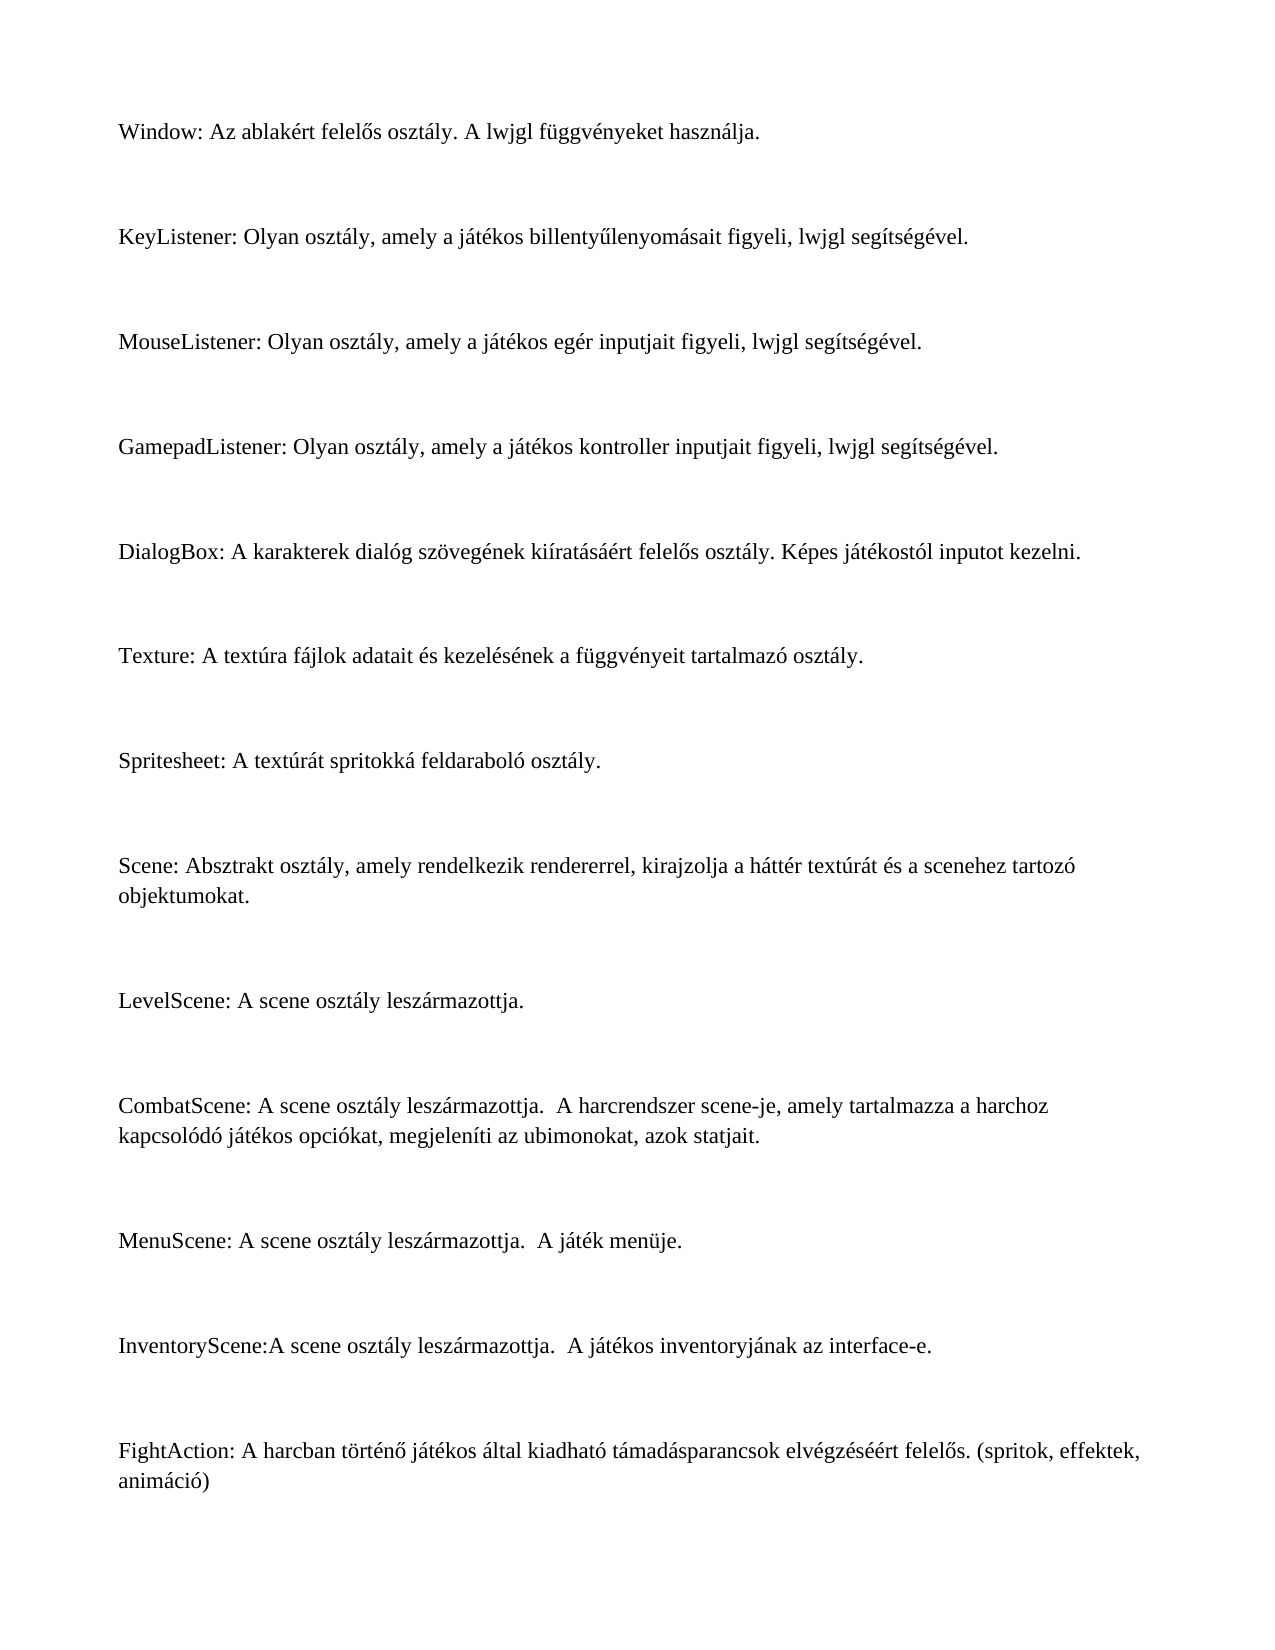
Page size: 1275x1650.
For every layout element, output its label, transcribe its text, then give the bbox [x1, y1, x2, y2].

text Spritesheet: A textúrát spritokká feldaraboló osztály. [118, 747, 1157, 774]
text Texture: A textúra fájlok adatait és kezelésének a függvényeit tartalmazó osztály. [118, 643, 1157, 669]
text MenuScene: A scene osztály leszármazottja. A játék menüje. [118, 1227, 1157, 1254]
text GamepadListener: Olyan osztály, amely a játékos kontroller inputjait figyeli, lwjgl segítségével. [118, 433, 1157, 459]
text MouseListener: Olyan osztály, amely a játékos egér inputjait figyeli, lwjgl segítségével. [118, 328, 1157, 354]
text DialogBox: A karakterek dialóg szövegének kiíratásáért felelős osztály. Képes játékostól inputot kezelni. [118, 538, 1157, 564]
text LevelScene: A scene osztály leszármazottja. [118, 987, 1157, 1014]
text Scene: Absztrakt osztály, amely rendelkezik rendererrel, kirajzolja a háttér textúrát és a scenehez tartozó objektumokat. [118, 852, 1157, 909]
text Window: Az ablakért felelős osztály. A lwjgl függvényeket használja. [118, 118, 1157, 144]
text InventoryScene:A scene osztály leszármazottja. A játékos inventoryjának az interface-e. [118, 1332, 1157, 1359]
text CombatScene: A scene osztály leszármazottja. A harcrendszer scene-je, amely tartalmazza a harchoz kapcsolódó játékos opciókat, megjeleníti az ubimonokat, azok statjait. [118, 1092, 1157, 1149]
text FightAction: A harcban történő játékos által kiadható támadásparancsok elvégzéséért felelős. (spritok, effektek, animáció) [118, 1437, 1157, 1494]
text KeyListener: Olyan osztály, amely a játékos billentyűlenyomásait figyeli, lwjgl segítségével. [118, 223, 1157, 249]
